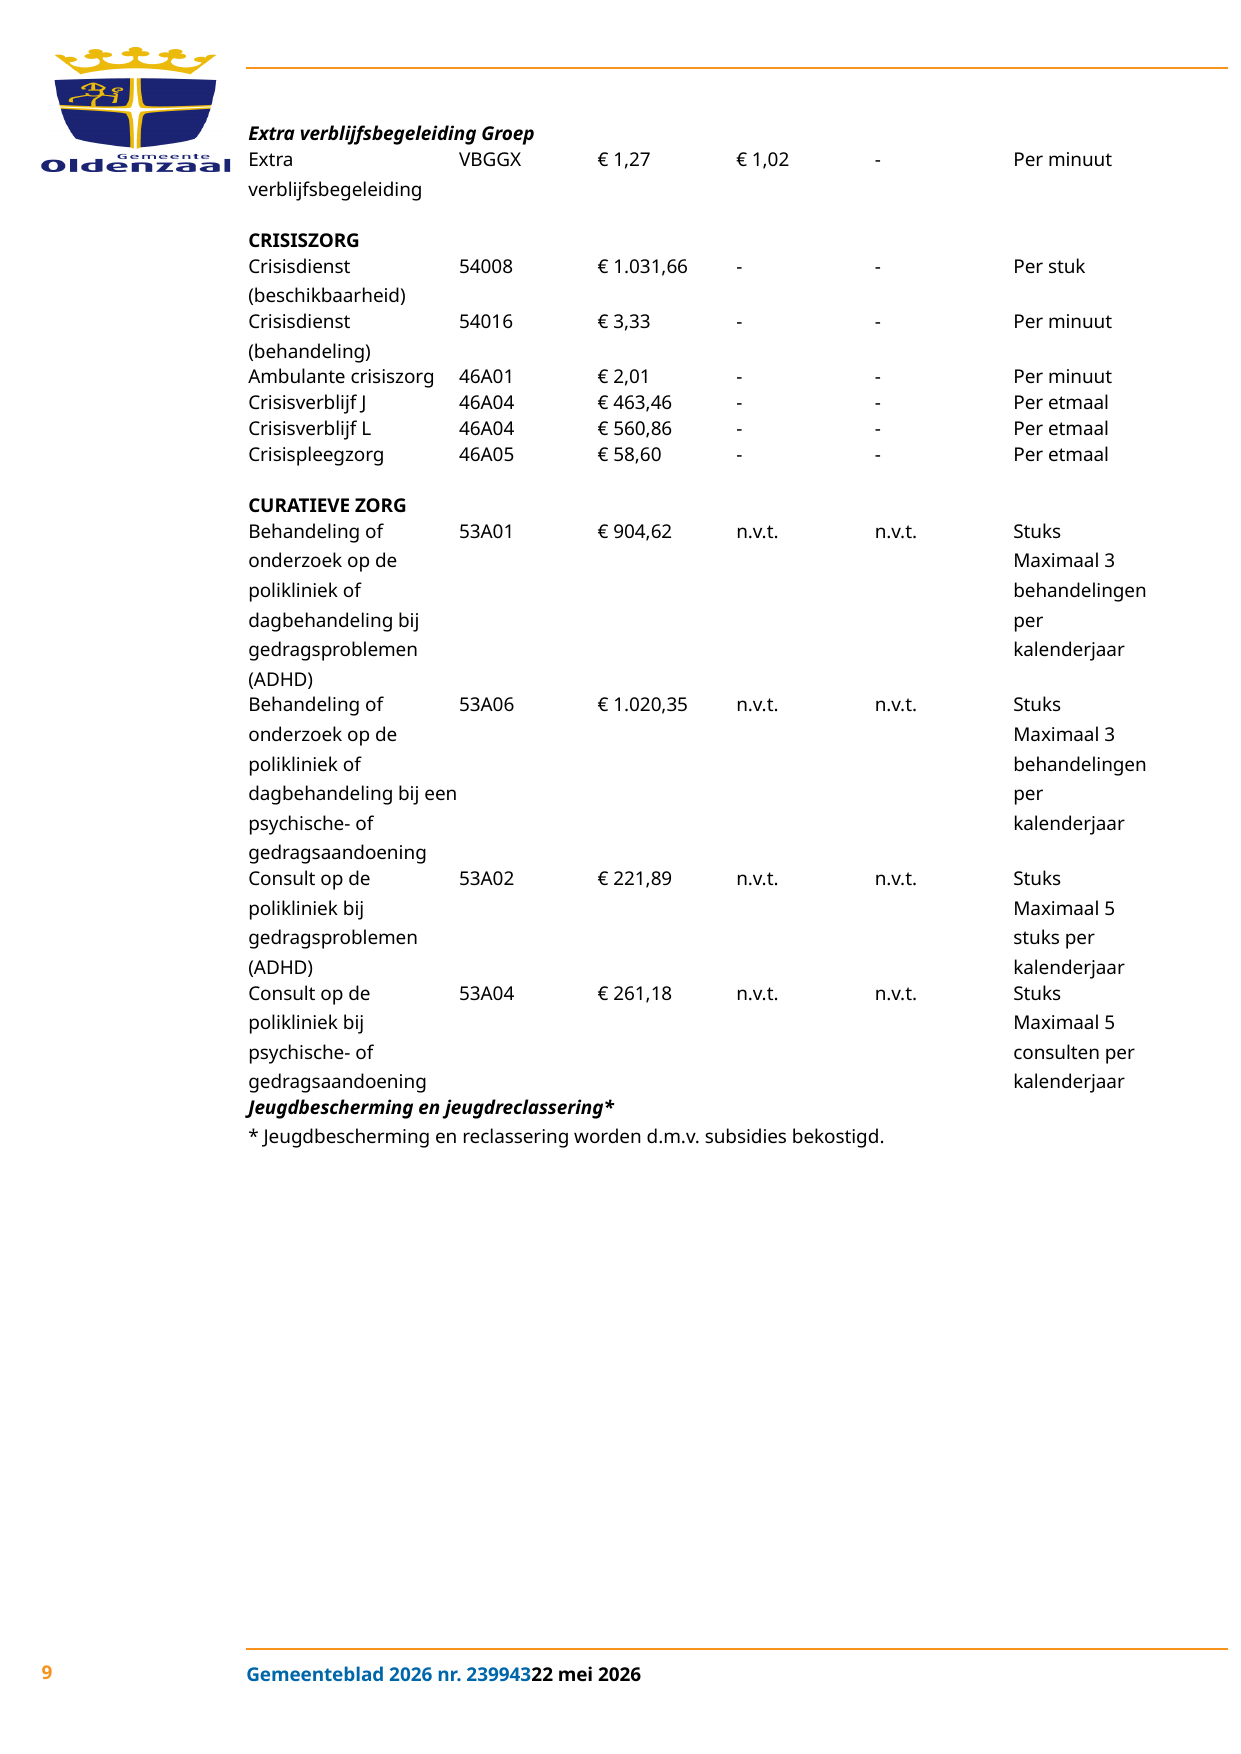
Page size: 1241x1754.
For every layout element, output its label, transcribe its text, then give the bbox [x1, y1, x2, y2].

table_cell Per minuut [1013, 146, 1152, 202]
table_cell € 3,33 [598, 308, 736, 364]
table_cell Per minuut [1013, 364, 1152, 389]
table_cell € 1.031,66 [598, 253, 736, 308]
table_cell € 463,46 [598, 389, 736, 415]
table_cell n.v.t. [736, 692, 874, 865]
table_cell VBGGX [459, 146, 597, 202]
table_cell Stuks Maximaal 3 behandelingen per kalenderjaar [1013, 518, 1152, 692]
table_cell € 560,86 [598, 415, 736, 441]
table_cell € 2,01 [598, 364, 736, 389]
table_cell [598, 202, 736, 227]
table_cell 54008 [459, 253, 597, 308]
table_cell Extra verblijfsbegeleiding Groep [248, 121, 736, 146]
table_cell 53A02 [459, 865, 597, 980]
table_cell - [736, 441, 874, 467]
table_cell - [875, 308, 1013, 364]
table_cell Crisisverblijf J [248, 389, 459, 415]
table_cell [1013, 467, 1152, 492]
table_cell n.v.t. [736, 865, 874, 980]
table_cell [875, 202, 1013, 227]
table_cell [875, 121, 1013, 146]
table_cell Consult op de polikliniek bij gedragsproblemen (ADHD) [248, 865, 459, 980]
table_cell Per stuk [1013, 253, 1152, 308]
table_cell [736, 202, 874, 227]
table_cell € 221,89 [598, 865, 736, 980]
table_cell Behandeling of onderzoek op de polikliniek of dagbehandeling bij gedragsproblemen (ADHD) [248, 518, 459, 692]
table_cell Crisisverblijf L [248, 415, 459, 441]
table_cell - [736, 364, 874, 389]
table_cell [736, 121, 874, 146]
table_cell n.v.t. [875, 692, 1013, 865]
table_cell Consult op de polikliniek bij psychische- of gedragsaandoening [248, 980, 459, 1094]
table_cell Jeugdbescherming en jeugdreclassering* [248, 1094, 1152, 1120]
table_cell Per etmaal [1013, 441, 1152, 467]
table_cell CRISISZORG [248, 227, 1152, 253]
table_cell Stuks Maximaal 5 stuks per kalenderjaar [1013, 865, 1152, 980]
table_cell - [875, 146, 1013, 202]
table_cell 46A04 [459, 389, 597, 415]
table_cell [736, 467, 874, 492]
table_cell [875, 95, 1013, 121]
table_cell n.v.t. [875, 518, 1013, 692]
table_cell [1013, 202, 1152, 227]
table_cell [248, 467, 459, 492]
table_cell Behandeling of onderzoek op de polikliniek of dagbehandeling bij een psychische- of gedragsaandoening [248, 692, 459, 865]
table_cell - [875, 441, 1013, 467]
table_cell Extra verblijfsbegeleiding [248, 146, 459, 202]
table_cell [598, 95, 736, 121]
table_cell Per minuut [1013, 308, 1152, 364]
table_cell € 261,18 [598, 980, 736, 1094]
table_cell n.v.t. [736, 518, 874, 692]
table_cell [248, 95, 459, 121]
table_cell 46A05 [459, 441, 597, 467]
table_cell - [875, 389, 1013, 415]
table_cell - [875, 364, 1013, 389]
table_cell Ambulante crisiszorg [248, 364, 459, 389]
table_cell n.v.t. [875, 865, 1013, 980]
table_cell [248, 202, 459, 227]
text * Jeugdbescherming en reclassering worden d.m.v. subsidies bekostigd. [248, 1123, 1152, 1149]
table_cell - [875, 253, 1013, 308]
table_cell Crisisdienst (behandeling) [248, 308, 459, 364]
table_cell Stuks Maximaal 5 consulten per kalenderjaar [1013, 980, 1152, 1094]
table_cell [1013, 121, 1152, 146]
table_cell CURATIEVE ZORG [248, 492, 1152, 518]
table_cell - [736, 308, 874, 364]
table_cell - [736, 253, 874, 308]
table_cell 46A04 [459, 415, 597, 441]
table_cell - [875, 415, 1013, 441]
table_cell € 1,27 [598, 146, 736, 202]
table_cell 53A04 [459, 980, 597, 1094]
table_cell [1013, 95, 1152, 121]
table_cell € 1.020,35 [598, 692, 736, 865]
table_cell [459, 467, 597, 492]
table_cell Crisisdienst (beschikbaarheid) [248, 253, 459, 308]
table_cell Per etmaal [1013, 389, 1152, 415]
table_cell [459, 95, 597, 121]
table_cell n.v.t. [875, 980, 1013, 1094]
table_cell Stuks Maximaal 3 behandelingen per kalenderjaar [1013, 692, 1152, 865]
table_cell 53A01 [459, 518, 597, 692]
picture [41, 47, 231, 172]
table_cell € 1,02 [736, 146, 874, 202]
table_cell [598, 467, 736, 492]
table_cell [736, 95, 874, 121]
table_cell Crisispleegzorg [248, 441, 459, 467]
table_cell € 904,62 [598, 518, 736, 692]
table_cell Per etmaal [1013, 415, 1152, 441]
table_cell - [736, 389, 874, 415]
table_cell - [736, 415, 874, 441]
table_cell 46A01 [459, 364, 597, 389]
table_cell [459, 202, 597, 227]
table_cell [875, 467, 1013, 492]
table_cell 54016 [459, 308, 597, 364]
table_cell € 58,60 [598, 441, 736, 467]
table_cell n.v.t. [736, 980, 874, 1094]
table_cell 53A06 [459, 692, 597, 865]
